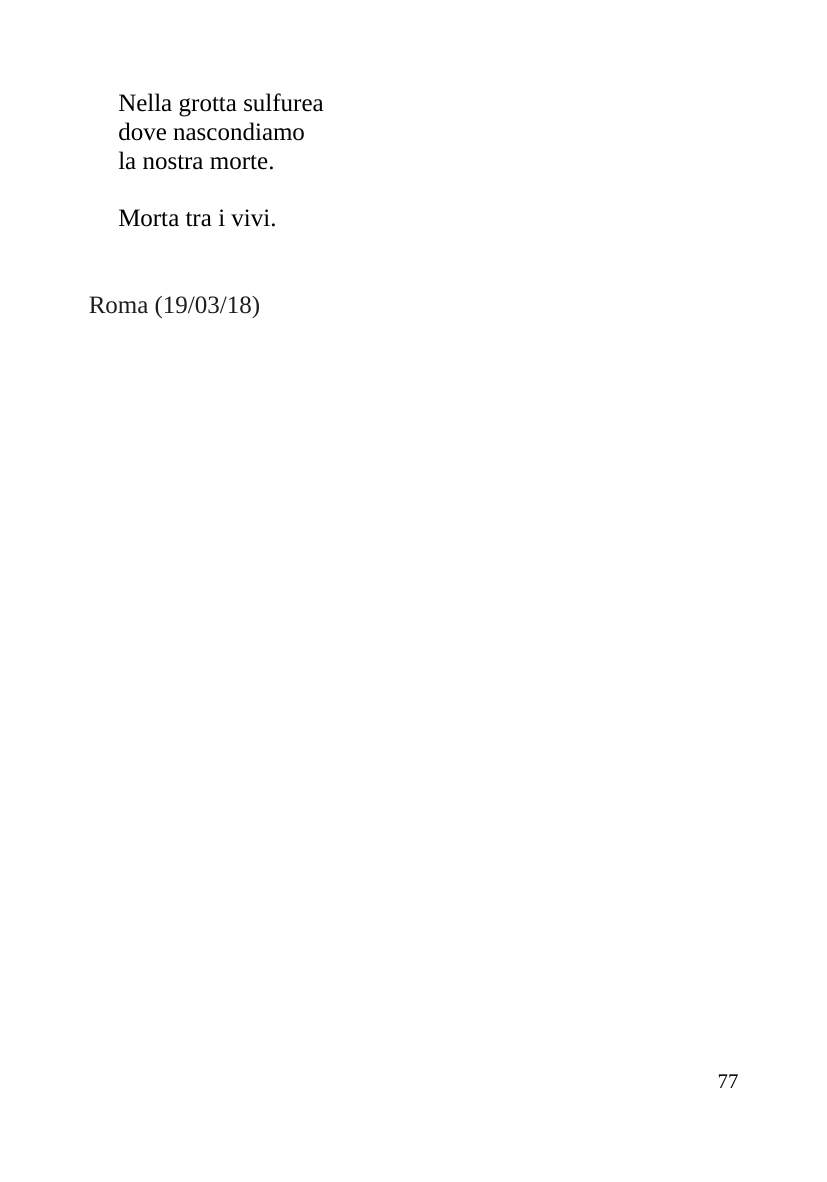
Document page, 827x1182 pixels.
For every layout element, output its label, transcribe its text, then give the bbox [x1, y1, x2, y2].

text Nella grotta sulfurea [88, 88, 738, 117]
text Morta tra i vivi. [88, 203, 738, 232]
text Roma (19/03/18) [88, 290, 738, 318]
text dove nascondiamo [88, 117, 738, 146]
text la nostra morte. [88, 146, 738, 175]
